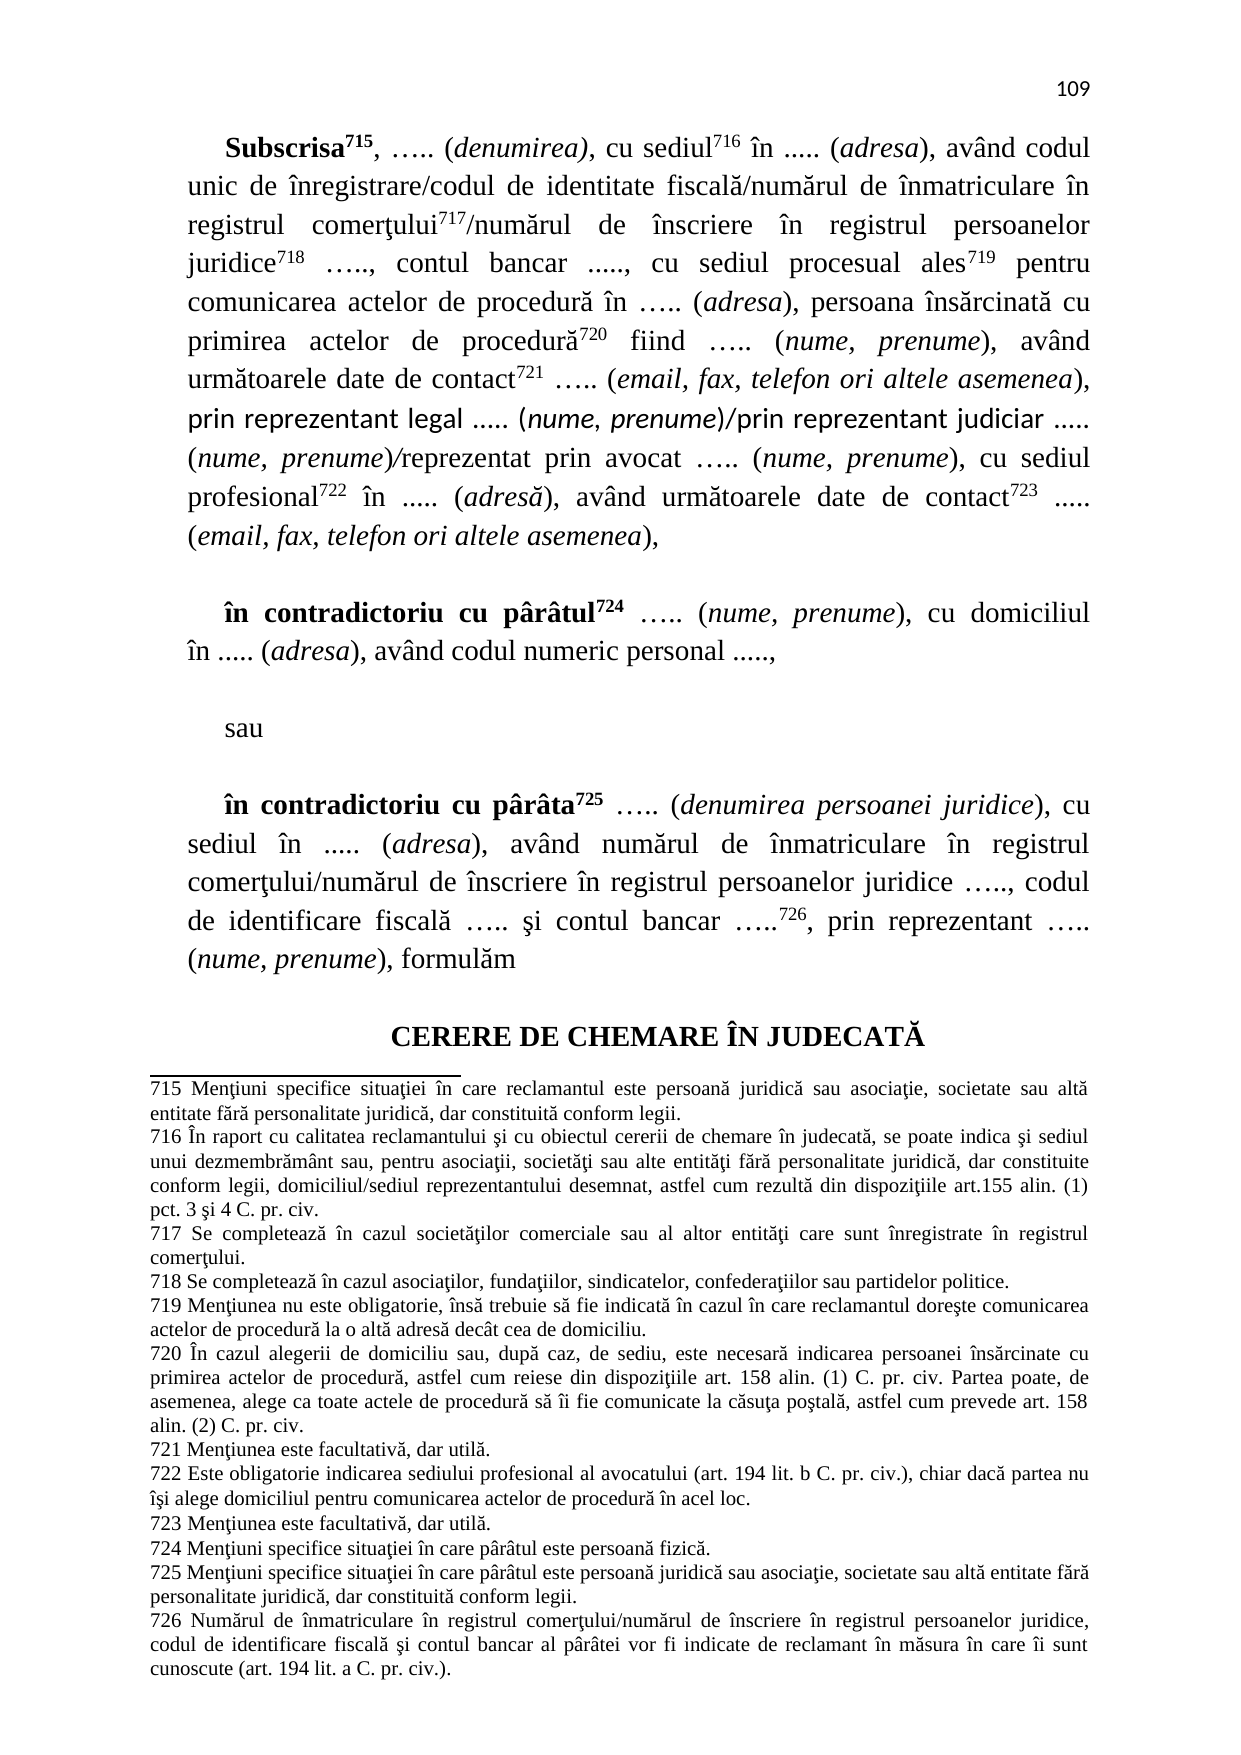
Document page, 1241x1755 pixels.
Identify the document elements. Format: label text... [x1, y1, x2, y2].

text în contradictoriu cu pârâta ….. (denumirea persoanei juridice), cu sediul în ..... (adresa), având numărul de înmatriculare în registrul comerţului/numărul de înscriere în registrul persoanelor juridice ….., codul de identificare fiscală ….. şi contul bancar ….., prin reprezentant ….. (nume, prenume), formulăm [187, 787, 1090, 975]
text Numărul de înmatriculare în registrul comerţului/numărul de înscriere în registrul persoanelor juridice, codul de identificare fiscală şi contul bancar al pârâtei vor fi indicate de reclamant în măsura în care îi sunt cunoscute (art. 194 lit. a C. pr. civ.). [150, 1608, 1090, 1680]
text Este obligatorie indicarea sediului profesional al avocatului (art. 194 lit. b C. pr. civ.), chiar dacă partea nu îşi alege domiciliul pentru comunicarea actelor de procedură în acel loc. [150, 1461, 1090, 1509]
text Se completează în cazul asociaţilor, fundaţiilor, sindicatelor, confederaţiilor sau partidelor politice. [150, 1269, 1090, 1293]
text în contradictoriu cu pârâtul ….. (nume, prenume), cu domiciliul în ..... (adresa), având codul numeric personal ....., [187, 595, 1090, 667]
text Menţiuni specifice situaţiei în care pârâtul este persoană juridică sau asociaţie, societate sau altă entitate fără personalitate juridică, dar constituită conform legii. [150, 1560, 1090, 1608]
text În raport cu calitatea reclamantului şi cu obiectul cererii de chemare în judecată, se poate indica şi sediul unui dezmembrământ sau, pentru asociaţii, societăţi sau alte entităţi fără personalitate juridică, dar constituite conform legii, domiciliul/sediul reprezentantului desemnat, astfel cum rezultă din dispoziţiile art.155 alin. (1) pct. 3 şi 4 C. pr. civ. [150, 1124, 1090, 1221]
text Menţiunea nu este obligatorie, însă trebuie să fie indicată în cazul în care reclamantul doreşte comunicarea actelor de procedură la o altă adresă decât cea de domiciliu. [150, 1293, 1090, 1341]
text sau [187, 710, 1090, 744]
text Menţiuni specifice situaţiei în care reclamantul este persoană juridică sau asociaţie, societate sau altă entitate fără personalitate juridică, dar constituită conform legii. [150, 1076, 1090, 1124]
text Se completează în cazul societăţilor comerciale sau al altor entităţi care sunt înregistrate în registrul comerţului. [150, 1221, 1090, 1269]
text În cazul alegerii de domiciliu sau, după caz, de sediu, este necesară indicarea persoanei însărcinate cu primirea actelor de procedură, astfel cum reiese din dispoziţiile art. 158 alin. (1) C. pr. civ. Partea poate, de asemenea, alege ca toate actele de procedură să îi fie comunicate la căsuţa poştală, astfel cum prevede art. 158 alin. (2) C. pr. civ. [150, 1341, 1090, 1437]
text CERERE DE CHEMARE ÎN JUDECATĂ [187, 1019, 1090, 1052]
text Menţiuni specifice situaţiei în care pârâtul este persoană fizică. [150, 1536, 1090, 1560]
text Menţiunea este facultativă, dar utilă. [150, 1509, 1090, 1536]
text Subscrisa, ….. (denumirea), cu sediul în ..... (adresa), având codul unic de înregistrare/codul de identitate fiscală/numărul de înmatriculare în registrul comerţului/numărul de înscriere în registrul persoanelor juridice ….., contul bancar ....., cu sediul procesual ales pentru comunicarea actelor de procedură în ….. (adresa), persoana însărcinată cu primirea actelor de procedură fiind ….. (nume, prenume), având următoarele date de contact ….. (email, fax, telefon ori altele asemenea), prin reprezentant legal ..... (nume, prenume)/prin reprezentant judiciar ..... (nume, prenume)/reprezentat prin avocat ….. (nume, prenume), cu sediul profesional în ..... (adresă), având următoarele date de contact ..... (email, fax, telefon ori altele asemenea), [187, 130, 1090, 551]
text Menţiunea este facultativă, dar utilă. [150, 1437, 1090, 1461]
